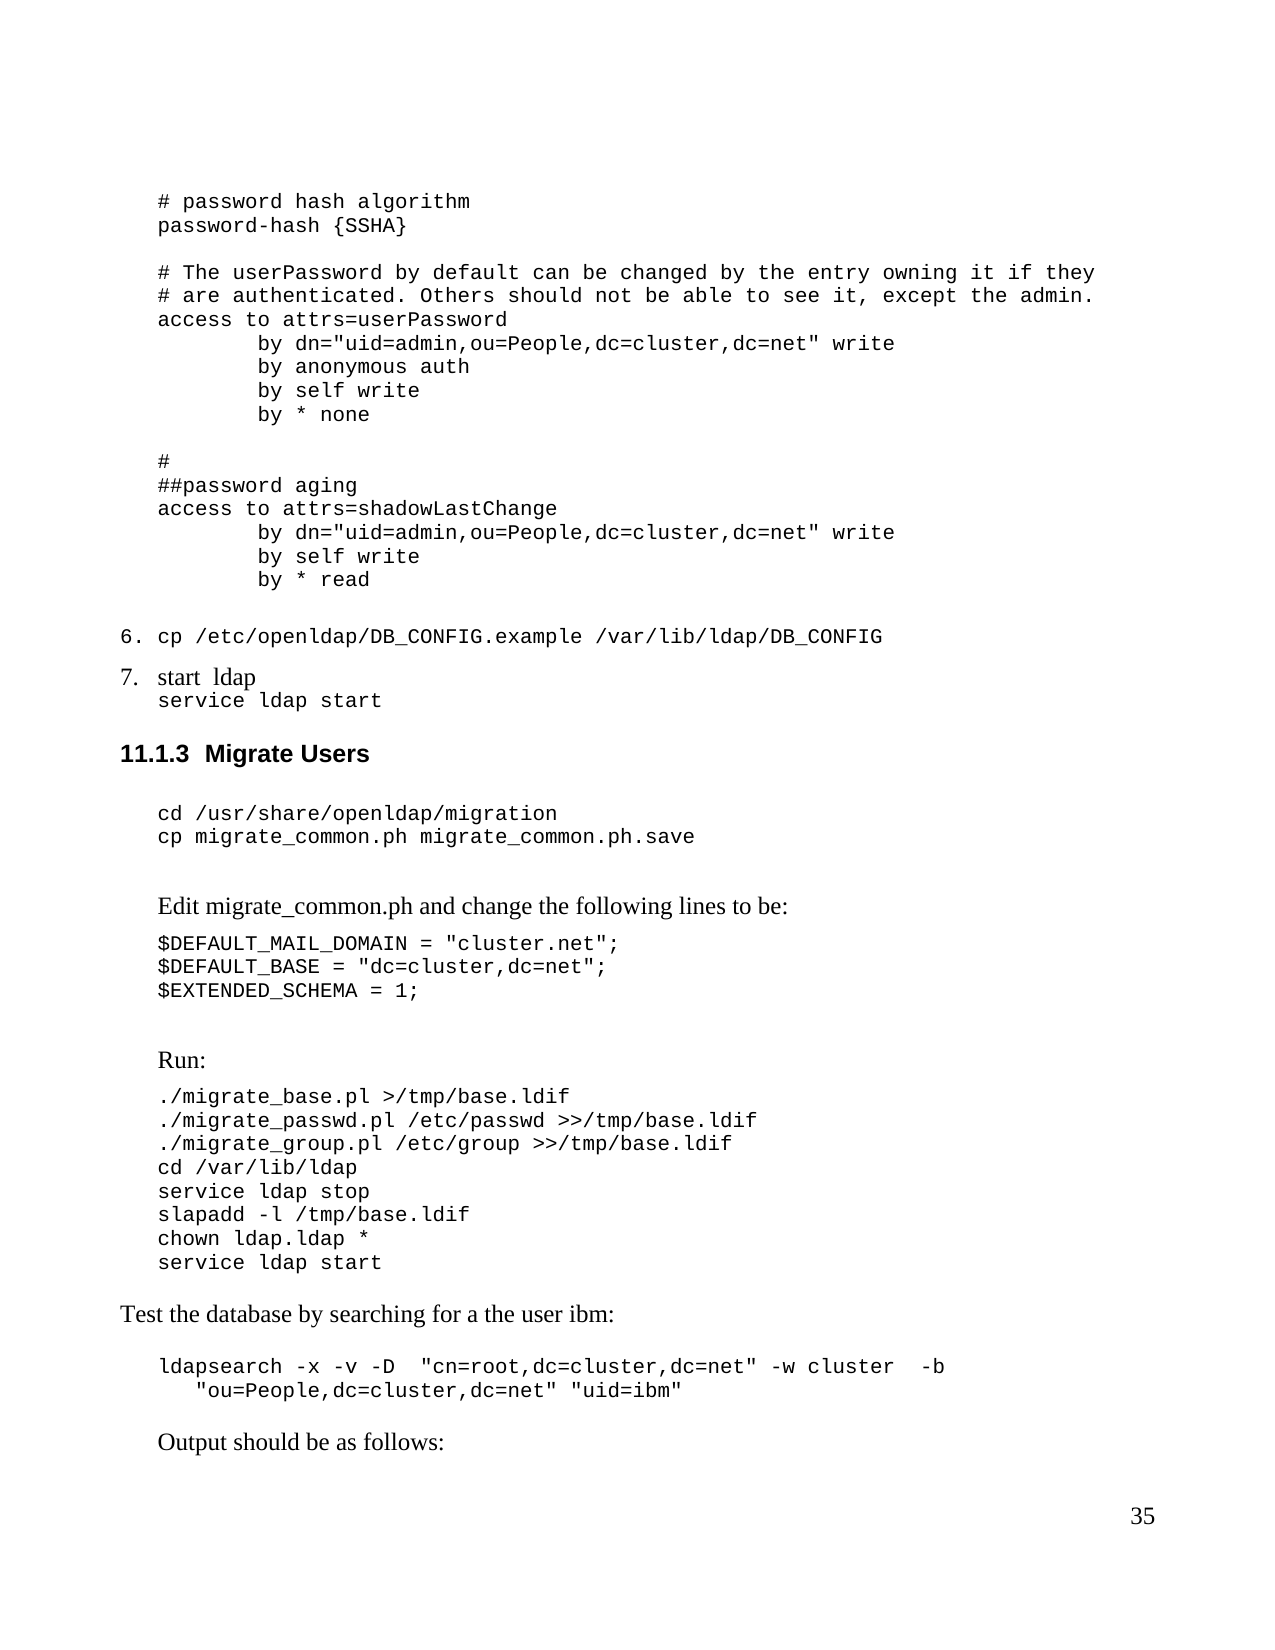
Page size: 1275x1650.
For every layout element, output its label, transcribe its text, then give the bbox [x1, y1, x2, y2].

text by self write [157, 380, 1155, 404]
text cd /var/lib/ldap [157, 1157, 1155, 1181]
text by self write [157, 546, 1155, 569]
text cd /usr/share/openldap/migration [157, 803, 1155, 827]
text service ldap start [157, 691, 1155, 714]
text Edit migrate_common.ph and change the following lines to be: [157, 891, 1155, 920]
text chown ldap.ldap * [157, 1228, 1155, 1252]
text # The userPassword by default can be changed by the entry owning it if they [157, 262, 1155, 286]
subtitle Migrate Users [120, 739, 1155, 768]
text ./migrate_base.pl >/tmp/base.ldif [157, 1086, 1155, 1110]
text by dn="uid=admin,ou=People,dc=cluster,dc=net" write [157, 333, 1155, 356]
text by * none [157, 404, 1155, 427]
text # are authenticated. Others should not be able to see it, except the admin. [157, 286, 1155, 309]
text ldapsearch -x -v -D "cn=root,dc=cluster,dc=net" -w cluster -b "ou=People,dc=cluster,dc=net" "uid=ibm" [157, 1356, 1155, 1404]
text access to attrs=userPassword [157, 309, 1155, 333]
text service ldap stop [157, 1181, 1155, 1204]
text by * read [157, 569, 1155, 593]
text ./migrate_group.pl /etc/group >>/tmp/base.ldif [157, 1133, 1155, 1157]
text password-hash {SSHA} [157, 214, 1155, 238]
text # password hash algorithm [157, 191, 1155, 214]
text by anonymous auth [157, 356, 1155, 380]
text Test the database by searching for a the user ibm: [120, 1299, 1155, 1328]
text by dn="uid=admin,ou=People,dc=cluster,dc=net" write [157, 522, 1155, 546]
text $DEFAULT_BASE = "dc=cluster,dc=net"; [157, 956, 1155, 980]
list cp /etc/openldap/DB_CONFIG.example /var/lib/ldap/DB_CONFIG [120, 626, 1155, 650]
list start ldap [120, 662, 1155, 691]
text service ldap start [157, 1252, 1155, 1275]
text $DEFAULT_MAIL_DOMAIN = "cluster.net"; [157, 933, 1155, 956]
text # [157, 451, 1155, 475]
text Run: [157, 1045, 1155, 1074]
text $EXTENDED_SCHEMA = 1; [157, 980, 1155, 1004]
text ./migrate_passwd.pl /etc/passwd >>/tmp/base.ldif [157, 1110, 1155, 1133]
text Output should be as follows: [157, 1427, 1155, 1456]
text slapadd -l /tmp/base.ldif [157, 1204, 1155, 1228]
text ##password aging [157, 475, 1155, 498]
text access to attrs=shadowLastChange [157, 498, 1155, 522]
text cp migrate_common.ph migrate_common.ph.save [157, 827, 1155, 850]
